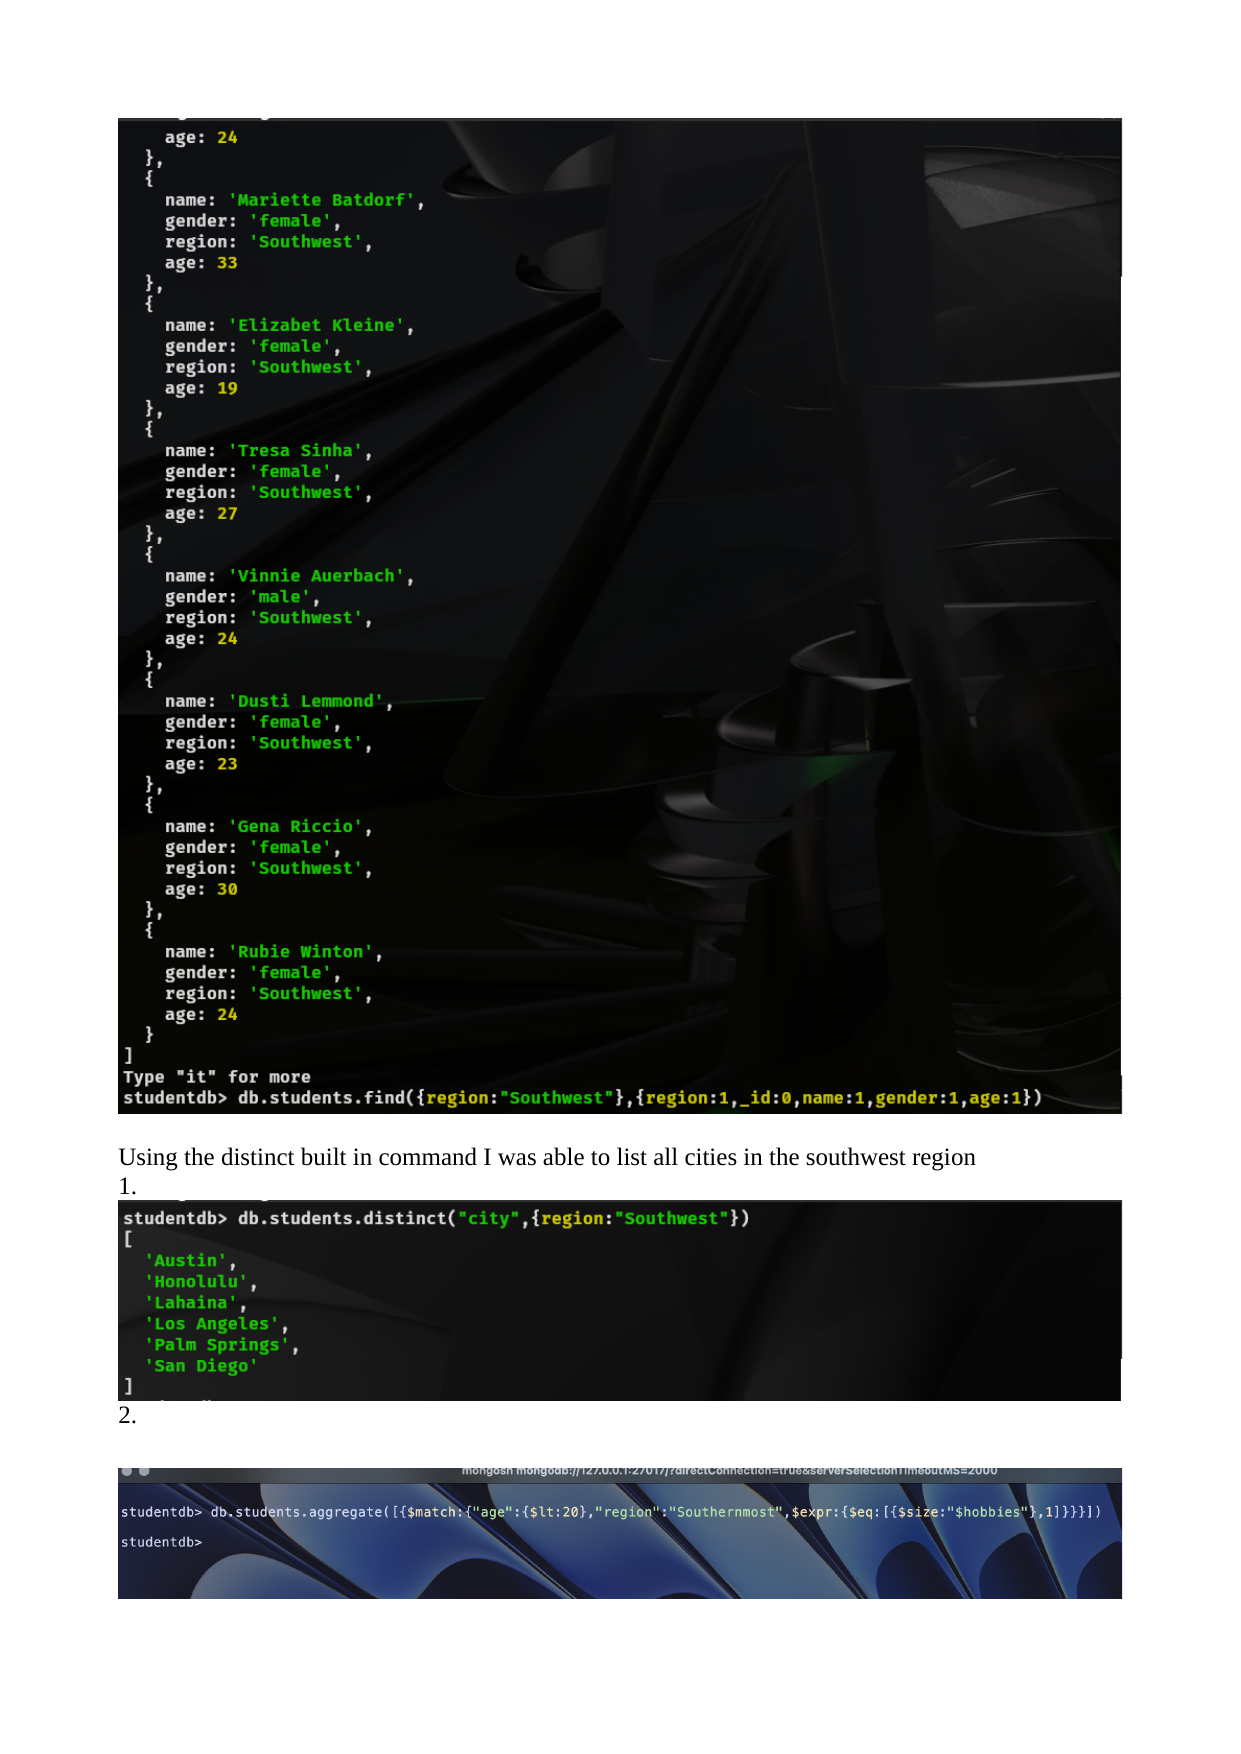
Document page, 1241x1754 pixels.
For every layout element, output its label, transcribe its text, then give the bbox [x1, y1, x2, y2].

text 1. [118, 1171, 1122, 1200]
text 2. [118, 1401, 1122, 1429]
picture [118, 1200, 1123, 1401]
picture [118, 118, 1123, 1114]
text Using the distinct built in command I was able to list all cities in the southwest region [118, 1142, 1122, 1171]
picture [118, 1468, 1123, 1599]
